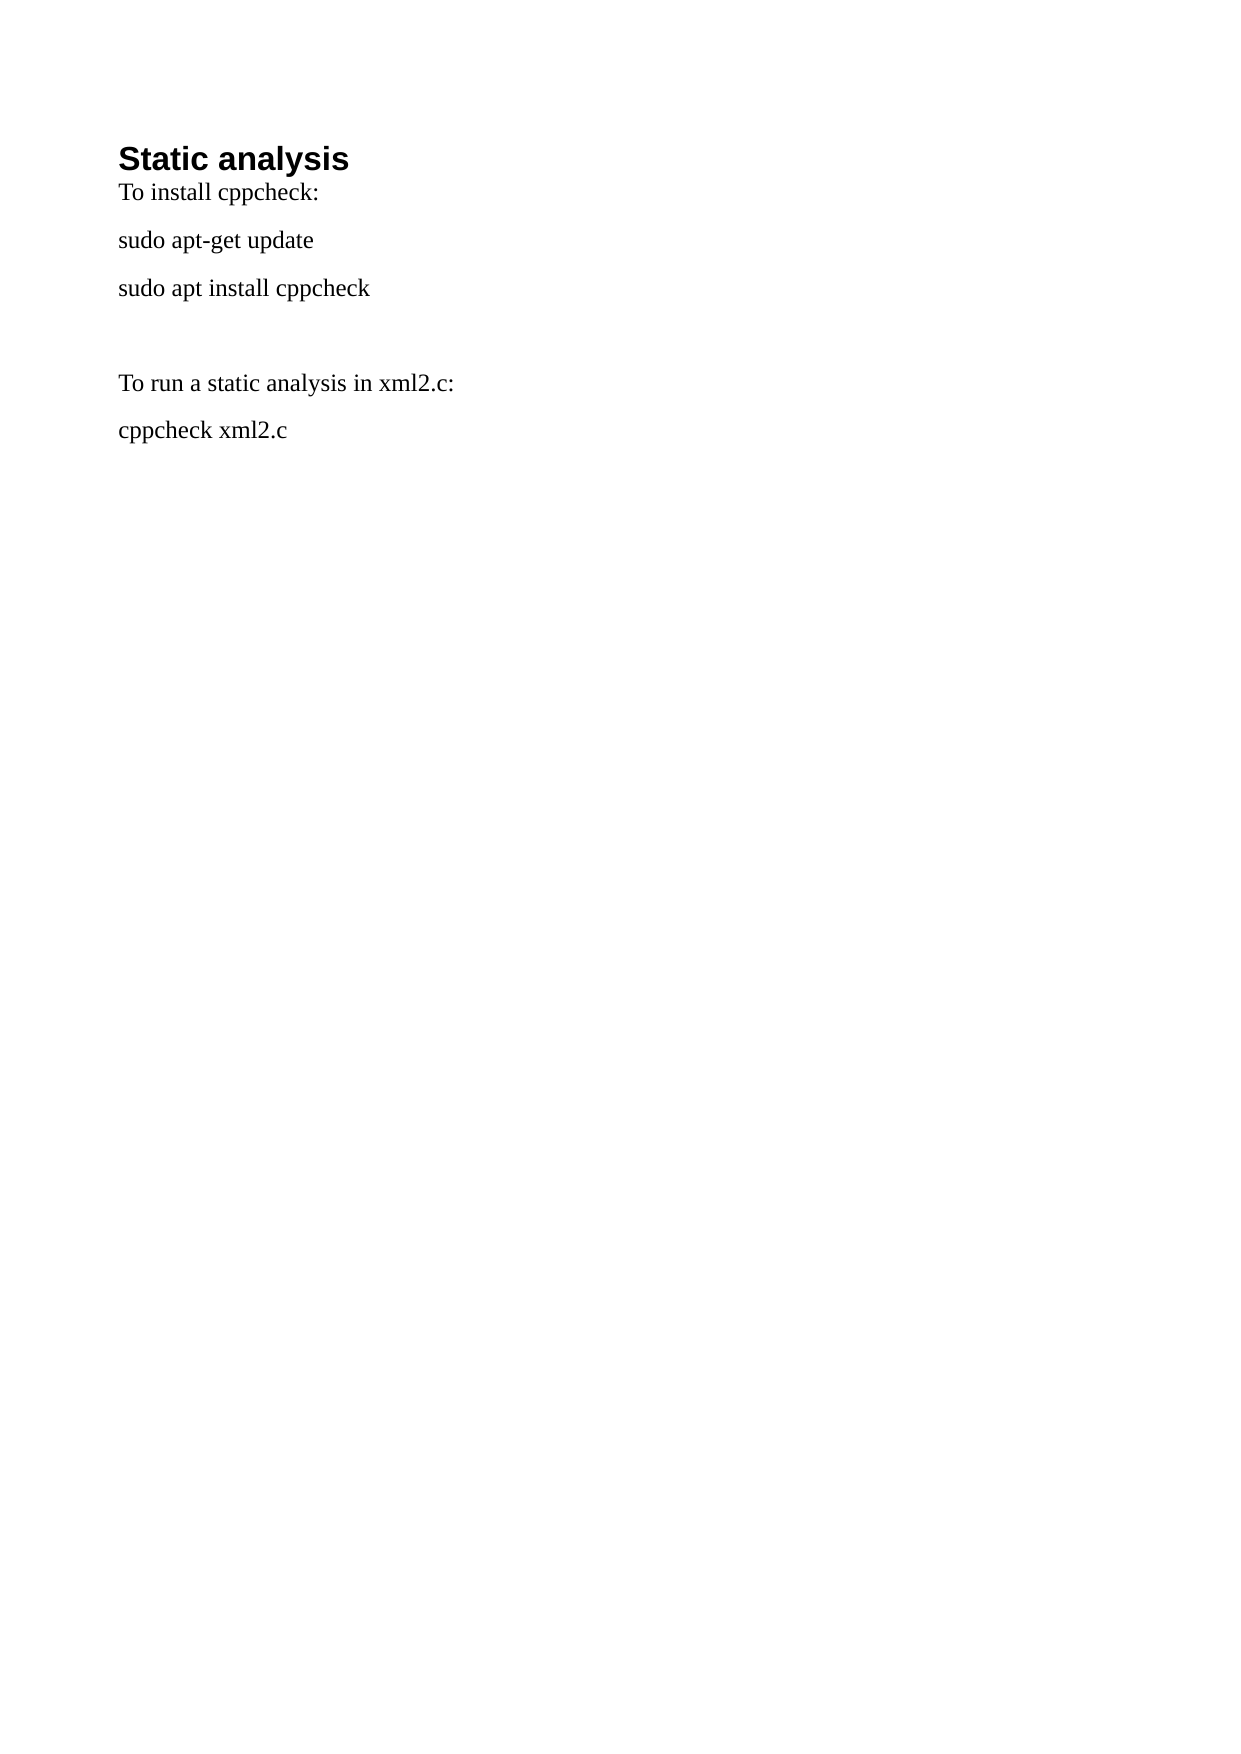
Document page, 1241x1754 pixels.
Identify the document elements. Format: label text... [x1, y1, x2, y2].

subtitle Static analysis [118, 139, 1122, 177]
text sudo apt-get update [118, 225, 1122, 254]
text To run a static analysis in xml2.c: [118, 368, 1122, 397]
text sudo apt install cppcheck [118, 273, 1122, 301]
text cppcheck xml2.c [118, 415, 1122, 444]
text To install cppcheck: [118, 177, 1122, 206]
